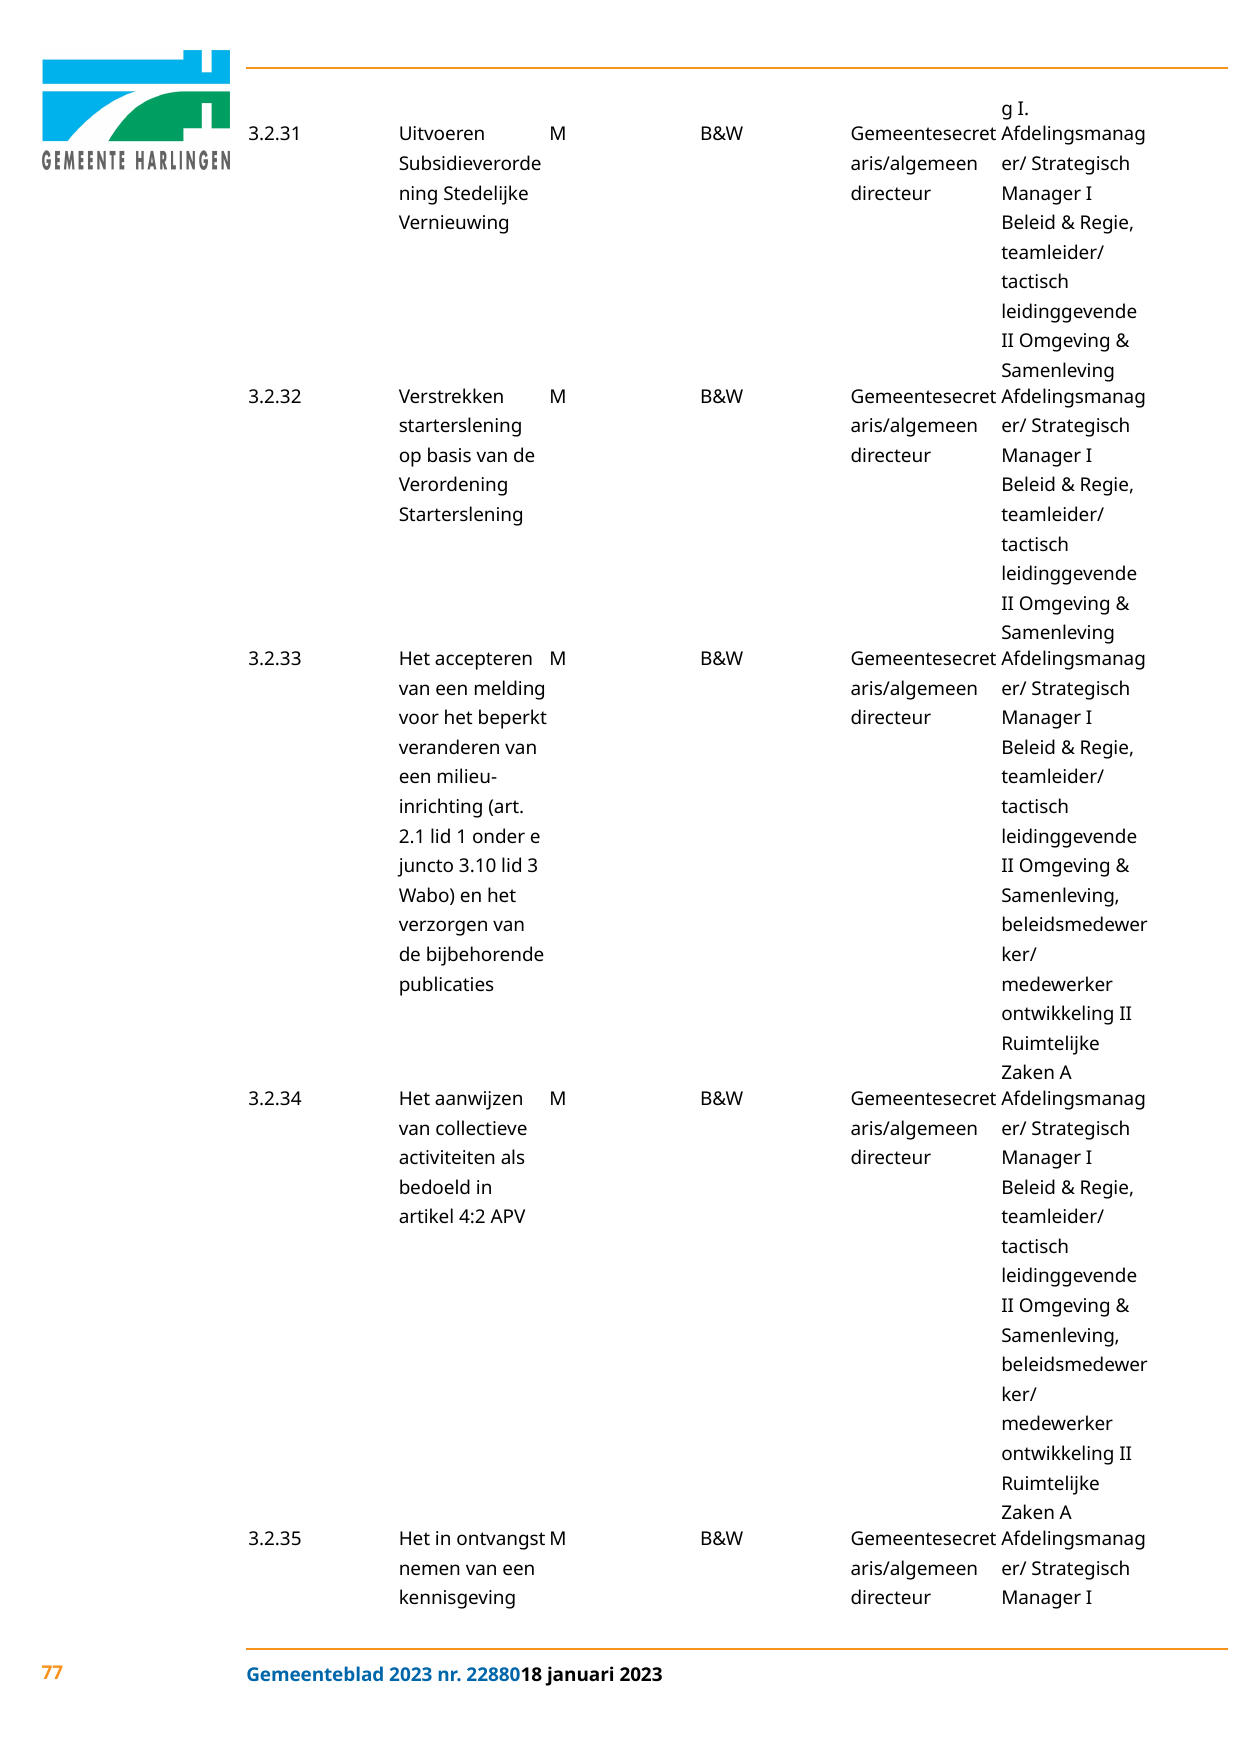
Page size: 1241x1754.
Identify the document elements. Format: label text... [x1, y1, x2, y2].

table_cell [248, 95, 398, 121]
table_cell Afdelingsmanager/ Strategisch Manager I Beleid & Regie, teamleider/ tactisch leidinggevende II Omgeving & Samenleving [1001, 383, 1152, 645]
table_cell B&W [700, 1085, 850, 1525]
table_cell M [549, 1525, 700, 1610]
table_cell 3.2.31 [248, 121, 398, 383]
table_cell B&W [700, 1525, 850, 1610]
table_cell Gemeentesecretaris/algemeen directeur [850, 383, 1001, 645]
table_cell [700, 95, 850, 121]
table_cell Gemeentesecretaris/algemeen directeur [850, 1525, 1001, 1610]
table_cell [399, 95, 549, 121]
table_cell 3.2.35 [248, 1525, 398, 1610]
picture [41, 47, 231, 172]
table_cell Afdelingsmanager/ Strategisch Manager I Beleid & Regie, teamleider/ tactisch leidinggevende II Omgeving & Samenleving, beleidsmedewerker/ medewerker ontwikkeling II Ruimtelijke Zaken A [1001, 645, 1152, 1085]
table_cell M [549, 383, 700, 645]
table_cell Het aanwijzen van collectieve activiteiten als bedoeld in artikel 4:2 APV [399, 1085, 549, 1525]
table_cell M [549, 645, 700, 1085]
table_cell Gemeentesecretaris/algemeen directeur [850, 1085, 1001, 1525]
table_cell B&W [700, 383, 850, 645]
table_cell Verstrekken starterslening op basis van de Verordening Starterslening [399, 383, 549, 645]
table_cell 3.2.33 [248, 645, 398, 1085]
table_cell Afdelingsmanager/ Strategisch Manager I Beleid & Regie, teamleider/ tactisch leidinggevende II Omgeving & Samenleving, beleidsmedewerker/ medewerker ontwikkeling II Ruimtelijke Zaken A [1001, 1085, 1152, 1525]
table_cell B&W [700, 121, 850, 383]
table_cell [549, 95, 700, 121]
table_cell Gemeentesecretaris/algemeen directeur [850, 645, 1001, 1085]
table_cell 3.2.32 [248, 383, 398, 645]
table_cell M [549, 121, 700, 383]
table_cell [850, 95, 1001, 121]
table_cell g I. [1001, 95, 1152, 121]
table_cell Het accepteren van een melding voor het beperkt veranderen van een milieu-inrichting (art. 2.1 lid 1 onder e juncto 3.10 lid 3 Wabo) en het verzorgen van de bijbehorende publicaties [399, 645, 549, 1085]
table_cell Afdelingsmanager/ Strategisch Manager I [1001, 1525, 1152, 1610]
table_cell M [549, 1085, 700, 1525]
table_cell 3.2.34 [248, 1085, 398, 1525]
table_cell Afdelingsmanager/ Strategisch Manager I Beleid & Regie, teamleider/ tactisch leidinggevende II Omgeving & Samenleving [1001, 121, 1152, 383]
table_cell Uitvoeren Subsidieverordening Stedelijke Vernieuwing [399, 121, 549, 383]
table_cell B&W [700, 645, 850, 1085]
table_cell Gemeentesecretaris/algemeen directeur [850, 121, 1001, 383]
table_cell Het in ontvangst nemen van een kennisgeving [399, 1525, 549, 1610]
